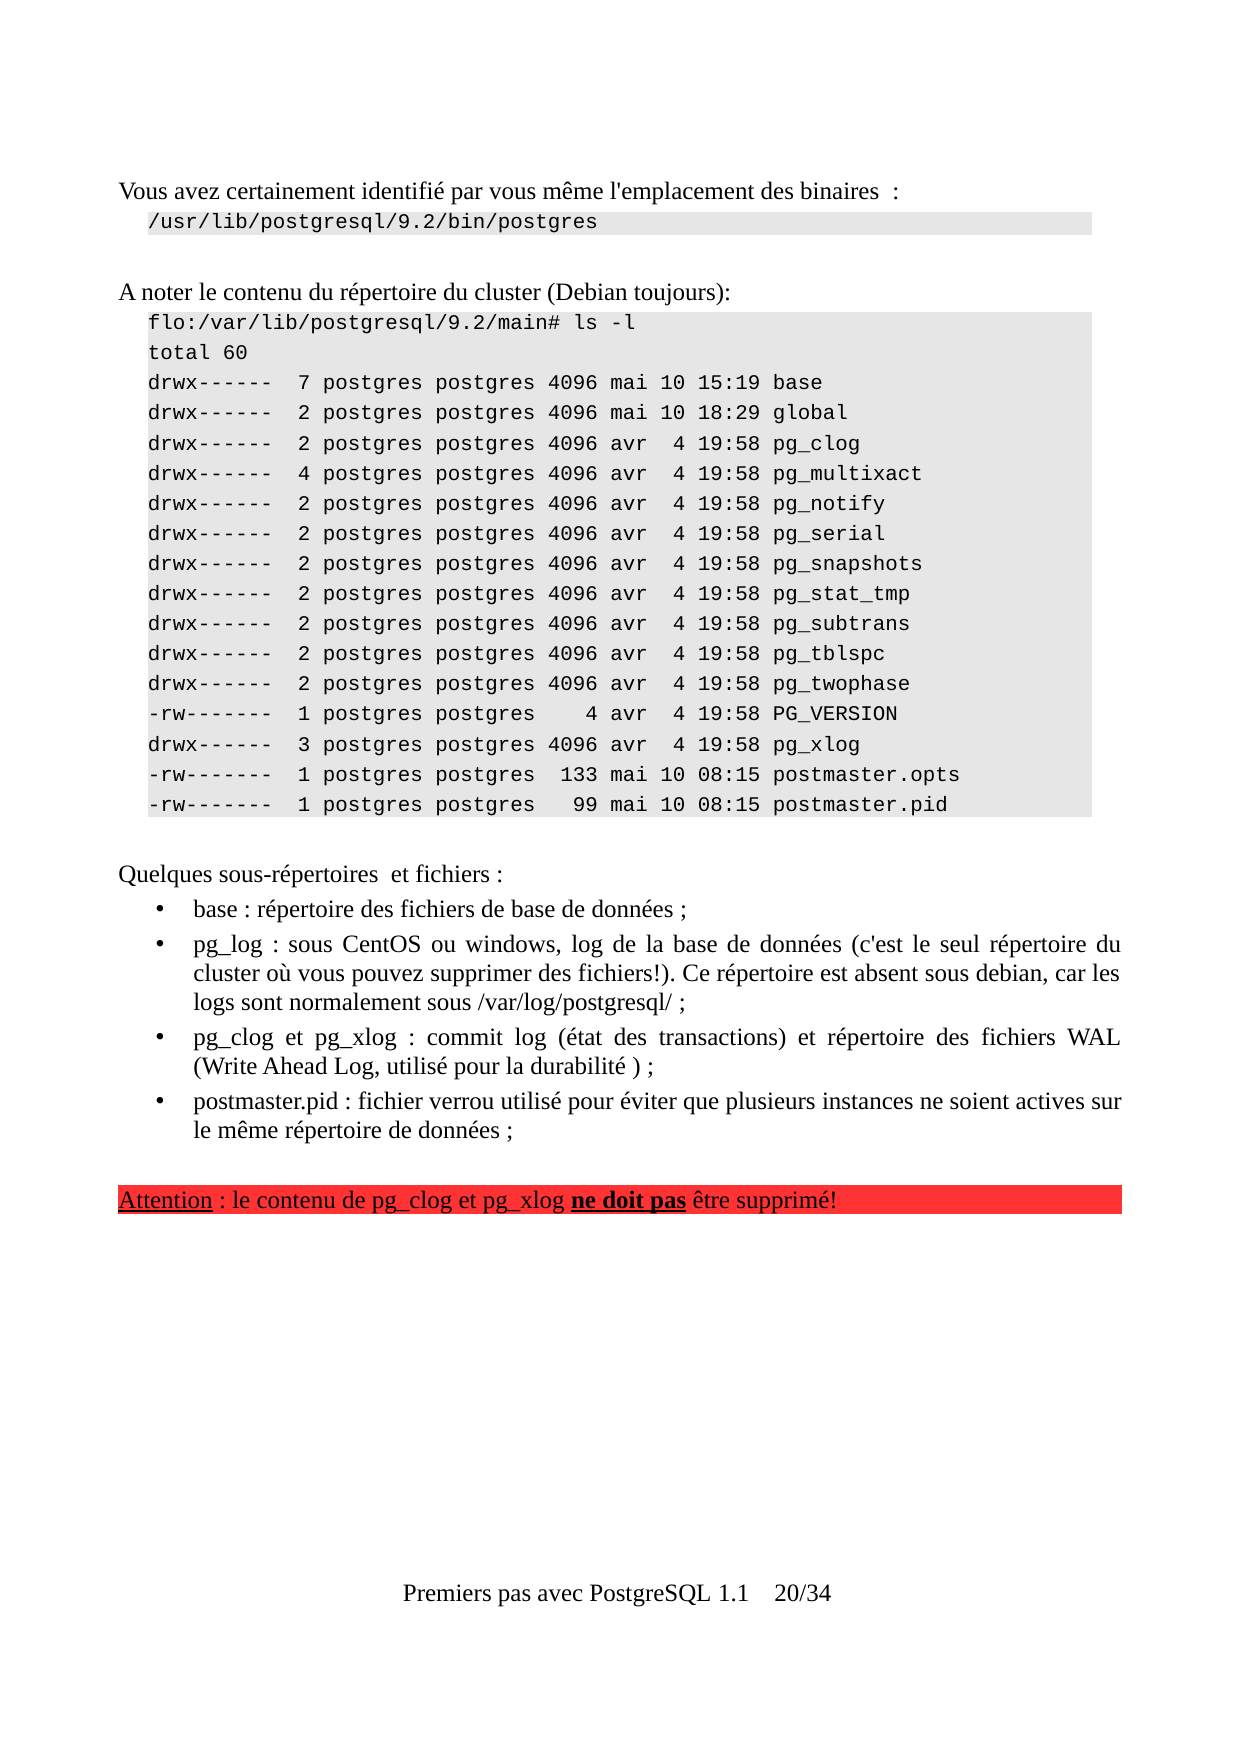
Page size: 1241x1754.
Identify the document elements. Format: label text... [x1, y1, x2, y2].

text drwx------ 2 postgres postgres 4096 avr 4 19:58 pg_twophase [148, 673, 1092, 697]
text drwx------ 2 postgres postgres 4096 avr 4 19:58 pg_tblspc [148, 643, 1092, 667]
text drwx------ 4 postgres postgres 4096 avr 4 19:58 pg_multixact [148, 463, 1092, 486]
list base : répertoire des fichiers de base de données ; [156, 894, 1122, 923]
text drwx------ 2 postgres postgres 4096 avr 4 19:58 pg_clog [148, 432, 1092, 456]
text drwx------ 2 postgres postgres 4096 avr 4 19:58 pg_stat_tmp [148, 583, 1092, 607]
text Vous avez certainement identifié par vous même l'emplacement des binaires : [118, 176, 1122, 205]
text drwx------ 7 postgres postgres 4096 mai 10 15:19 base [148, 372, 1092, 396]
text drwx------ 3 postgres postgres 4096 avr 4 19:58 pg_xlog [148, 733, 1092, 757]
text A noter le contenu du répertoire du cluster (Debian toujours): [118, 277, 1122, 306]
list pg_log : sous CentOS ou windows, log de la base de données (c'est le seul répertoire du cluster où vous pouvez supprimer des fichiers!). Ce répertoire est absent sous debian, car les logs sont normalement sous /var/log/postgresql/ ; [156, 929, 1122, 1016]
text drwx------ 2 postgres postgres 4096 avr 4 19:58 pg_subtrans [148, 613, 1092, 637]
text Quelques sous-répertoires et fichiers : [118, 859, 1122, 888]
text drwx------ 2 postgres postgres 4096 avr 4 19:58 pg_snapshots [148, 553, 1092, 577]
text Attention : le contenu de pg_clog et pg_xlog ne doit pas être supprimé! [118, 1185, 1122, 1214]
text -rw------- 1 postgres postgres 99 mai 10 08:15 postmaster.pid [148, 794, 1092, 817]
text drwx------ 2 postgres postgres 4096 mai 10 18:29 global [148, 402, 1092, 426]
text flo:/var/lib/postgresql/9.2/main# ls -l [148, 312, 1092, 336]
text -rw------- 1 postgres postgres 133 mai 10 08:15 postmaster.opts [148, 764, 1092, 787]
list postmaster.pid : fichier verrou utilisé pour éviter que plusieurs instances ne soient actives sur le même répertoire de données ; [156, 1086, 1122, 1144]
text /usr/lib/postgresql/9.2/bin/postgres [148, 212, 1092, 235]
text total 60 [148, 342, 1092, 366]
text drwx------ 2 postgres postgres 4096 avr 4 19:58 pg_serial [148, 523, 1092, 546]
text -rw------- 1 postgres postgres 4 avr 4 19:58 PG_VERSION [148, 703, 1092, 727]
list pg_clog et pg_xlog : commit log (état des transactions) et répertoire des fichiers WAL (Write Ahead Log, utilisé pour la durabilité ) ; [156, 1022, 1122, 1080]
text drwx------ 2 postgres postgres 4096 avr 4 19:58 pg_notify [148, 493, 1092, 516]
